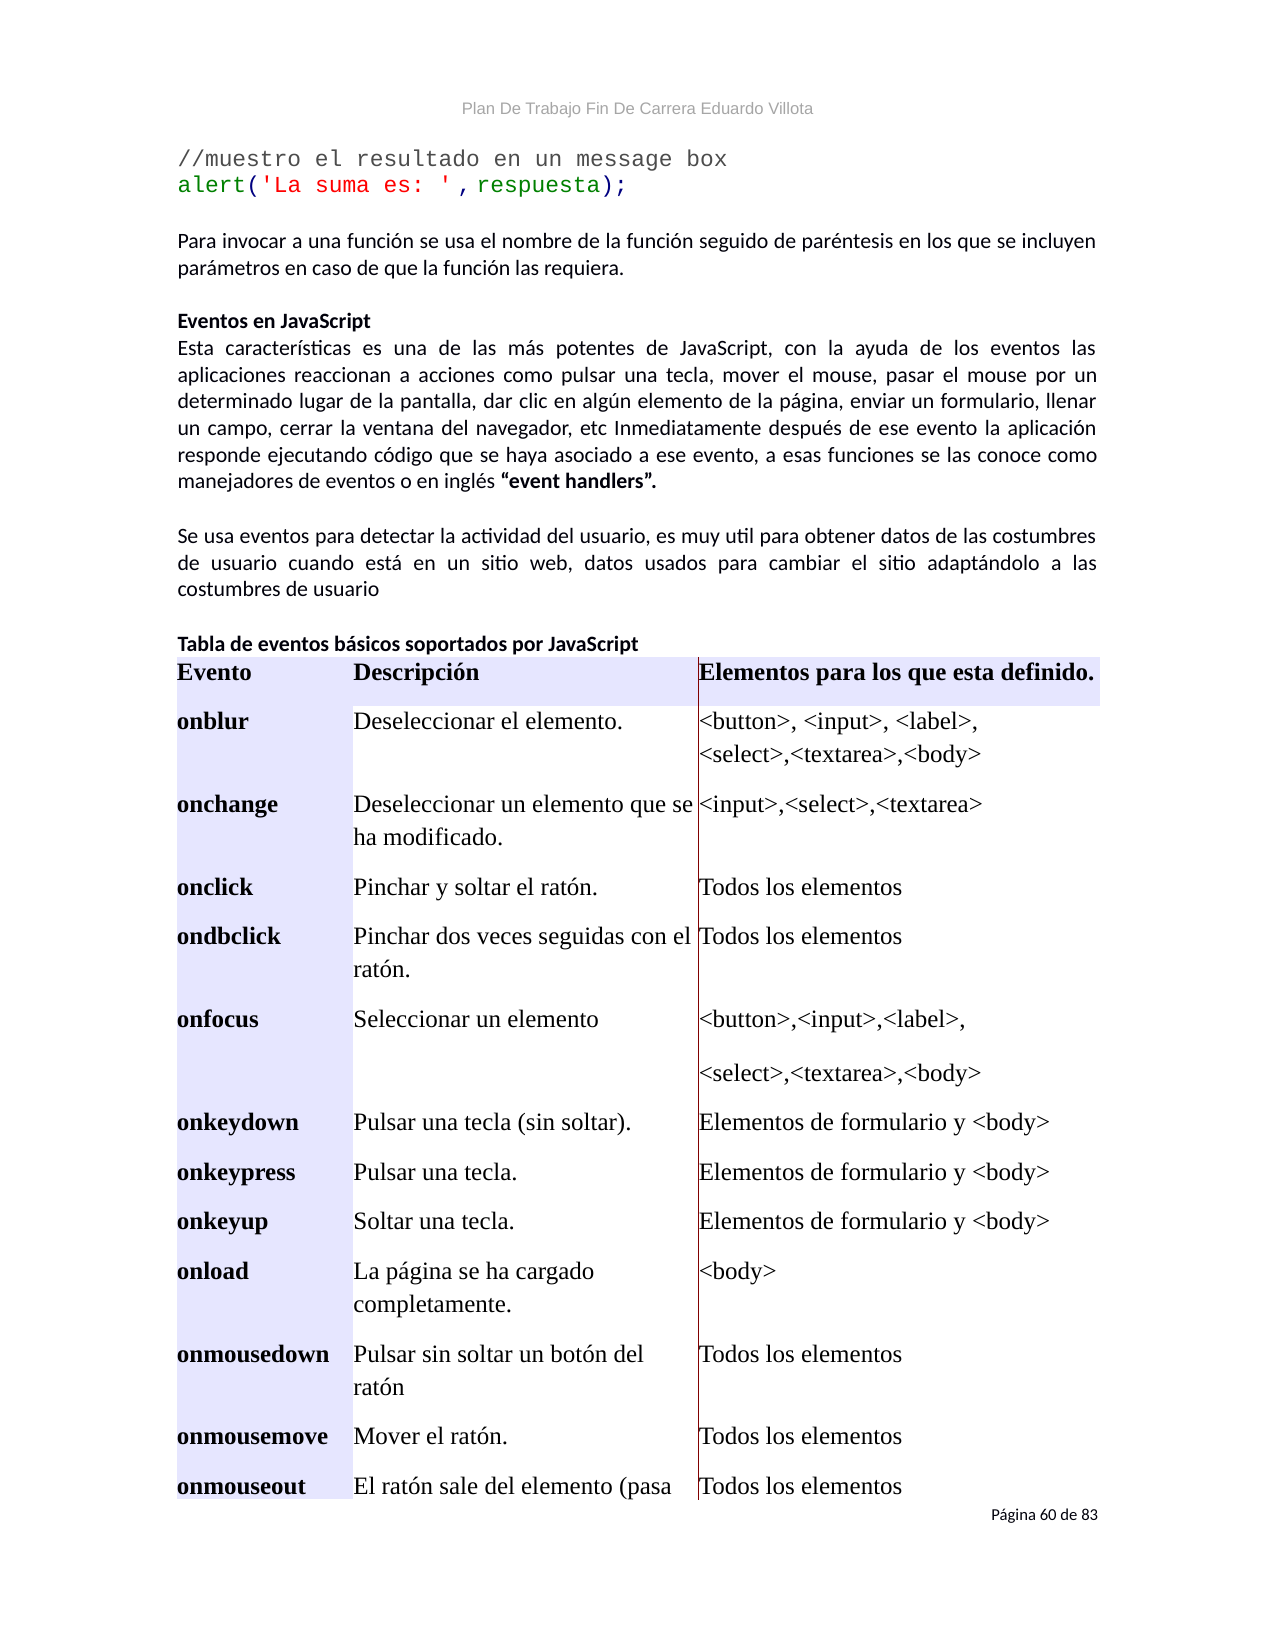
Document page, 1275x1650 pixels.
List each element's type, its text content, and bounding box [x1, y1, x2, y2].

table_cell Seleccionar un elemento [353, 1004, 698, 1107]
table_cell onmousemove [177, 1421, 353, 1471]
table_cell Deseleccionar un elemento que se ha modificado. [353, 789, 698, 872]
table_cell Deseleccionar el elemento. [353, 706, 698, 789]
table_cell Elementos de formulario y <body> [699, 1107, 1100, 1157]
table_cell La página se ha cargado completamente. [353, 1256, 698, 1339]
table_header Evento [177, 657, 353, 706]
table_cell onmousedown [177, 1339, 353, 1421]
text alert('La suma es: ' , respuesta); [177, 173, 1098, 199]
table_cell Todos los elementos [699, 872, 1100, 921]
table_cell Todos los elementos [699, 1421, 1100, 1471]
table_cell <body> [699, 1256, 1100, 1339]
table_cell El ratón sale del elemento (pasa [353, 1471, 698, 1499]
table_cell <input>,<select>,<textarea> [699, 789, 1100, 872]
text //muestro el resultado en un message box [177, 148, 1098, 173]
table_header Elementos para los que esta definido. [699, 657, 1100, 706]
text Para invocar a una función se usa el nombre de la función seguido de paréntesis en los que se incluyen parámetros en caso de que la función las requiera. [177, 227, 1098, 281]
table_cell Todos los elementos [699, 921, 1100, 1004]
table_cell <button>,<input>,<label>, <select>,<textarea>,<body> [699, 1004, 1100, 1107]
table_cell Pulsar una tecla (sin soltar). [353, 1107, 698, 1157]
text Eventos en JavaScript [177, 307, 1098, 334]
table_cell Soltar una tecla. [353, 1206, 698, 1256]
table_cell onload [177, 1256, 353, 1339]
text Se usa eventos para detectar la actividad del usuario, es muy util para obtener datos de las costumbres de usuario cuando está en un sitio web, datos usados para cambiar el sitio adaptándolo a las costumbres de usuario [177, 522, 1098, 602]
table_cell Elementos de formulario y <body> [699, 1206, 1100, 1256]
table_cell <button>, <input>, <label>, <select>,<textarea>,<body> [699, 706, 1100, 789]
table_cell onchange [177, 789, 353, 872]
table_cell Elementos de formulario y <body> [699, 1157, 1100, 1206]
table_cell Todos los elementos [699, 1339, 1100, 1421]
table_cell Pinchar dos veces seguidas con el ratón. [353, 921, 698, 1004]
table_header Descripción [353, 657, 698, 706]
table_cell ondbclick [177, 921, 353, 1004]
table_cell onkeyup [177, 1206, 353, 1256]
table_cell onkeydown [177, 1107, 353, 1157]
text Tabla de eventos básicos soportados por JavaScript [177, 630, 1098, 657]
table_cell onmouseout [177, 1471, 353, 1499]
text Esta características es una de las más potentes de JavaScript, con la ayuda de los eventos las aplicaciones reaccionan a acciones como pulsar una tecla, mover el mouse, pasar el mouse por un determinado lugar de la pantalla, dar clic en algún elemento de la página, enviar un formulario, llenar un campo, cerrar la ventana del navegador, etc Inmediatamente después de ese evento la aplicación responde ejecutando código que se haya asociado a ese evento, a esas funciones se las conoce como manejadores de eventos o en inglés “event handlers”. [177, 334, 1098, 494]
table_cell Todos los elementos [699, 1471, 1100, 1499]
table_cell Pulsar sin soltar un botón del ratón [353, 1339, 698, 1421]
table_cell onblur [177, 706, 353, 789]
table_cell onclick [177, 872, 353, 921]
table_cell Pulsar una tecla. [353, 1157, 698, 1206]
table_cell onkeypress [177, 1157, 353, 1206]
table_cell Pinchar y soltar el ratón. [353, 872, 698, 921]
table_cell onfocus [177, 1004, 353, 1107]
table_cell Mover el ratón. [353, 1421, 698, 1471]
